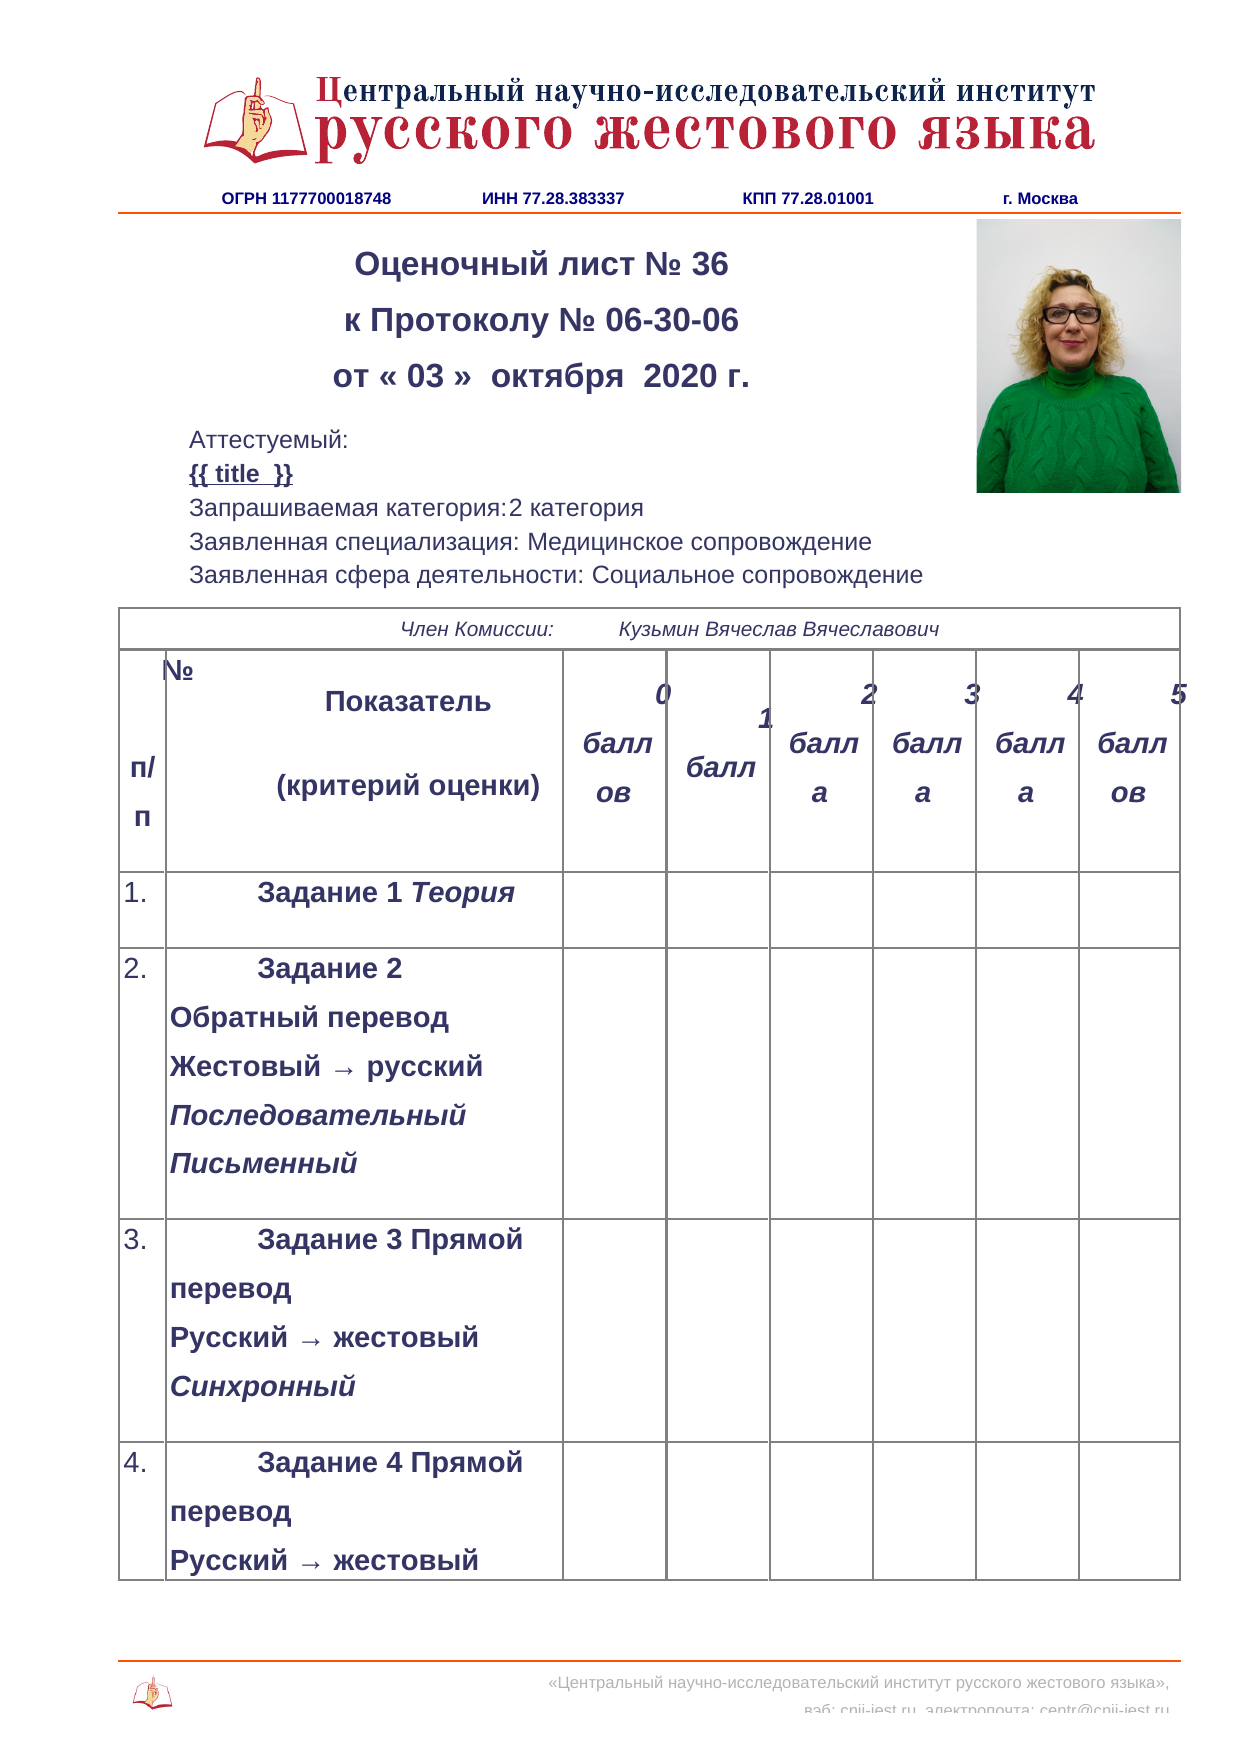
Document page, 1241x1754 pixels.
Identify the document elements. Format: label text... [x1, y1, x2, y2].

table_cell [120, 949, 164, 1218]
table_cell [1080, 949, 1179, 1218]
text {{ title }} [118, 459, 976, 487]
table_cell [1080, 873, 1179, 947]
table_cell 1 балл [668, 651, 768, 871]
table_cell 5 баллов [1080, 651, 1179, 871]
text Аттестуемый: [118, 426, 976, 454]
table_cell 4 балла [977, 651, 1078, 871]
table_cell [120, 1220, 164, 1441]
text Заявленная сфера деятельности: Социальное сопровождение [118, 561, 1181, 589]
table_cell [977, 949, 1078, 1218]
text Запрашиваемая категория: 2 категория [118, 493, 1181, 521]
table_cell [874, 949, 975, 1218]
table_cell [668, 1443, 768, 1579]
table_cell Задание 1 Теория [167, 873, 562, 947]
picture [976, 219, 1182, 493]
picture [129, 1673, 175, 1713]
table_cell [564, 1220, 665, 1441]
table_cell [874, 1443, 975, 1579]
text Заявленная специализация: Медицинское сопровождение [118, 527, 1181, 555]
table_header Член Комиссии: Кузьмин Вячеслав Вячеславович [120, 609, 1179, 648]
table_cell 3 балла [874, 651, 975, 871]
table_cell [874, 1220, 975, 1441]
table_cell [668, 949, 768, 1218]
table_cell № п/п [120, 651, 164, 871]
table_cell [771, 1220, 872, 1441]
table_cell [564, 1443, 665, 1579]
table_cell Задание 4 Прямой перевод Русский → жестовый [167, 1443, 562, 1579]
table_cell [120, 1443, 164, 1579]
table_cell [668, 873, 768, 947]
table_header [118, 214, 1180, 219]
table_cell [668, 1220, 768, 1441]
table_cell [1080, 1220, 1179, 1441]
table_cell Показатель (критерий оценки) [167, 651, 562, 871]
subtitle Оценочный лист № 36 к Протоколу № 06-30-06 от « 03 » октября 2020 г. [118, 244, 976, 394]
table_cell [977, 1443, 1078, 1579]
table_cell 2 балла [771, 651, 872, 871]
table_cell [771, 873, 872, 947]
table_header [118, 64, 1181, 212]
table_header [118, 65, 1180, 183]
table_cell [120, 873, 164, 947]
table_cell [771, 1443, 872, 1579]
table_cell [874, 873, 975, 947]
table_cell [564, 873, 665, 947]
table_cell [1080, 1443, 1179, 1579]
table_cell [771, 949, 872, 1218]
table_cell [977, 1220, 1078, 1441]
table_cell [977, 873, 1078, 947]
table_cell Задание 3 Прямой перевод Русский → жестовый Синхронный [167, 1220, 562, 1441]
table_cell 0 баллов [564, 651, 665, 871]
table_cell Задание 2 Обратный перевод Жестовый → русский Последовательный Письменный [167, 949, 562, 1218]
table_cell [564, 949, 665, 1218]
